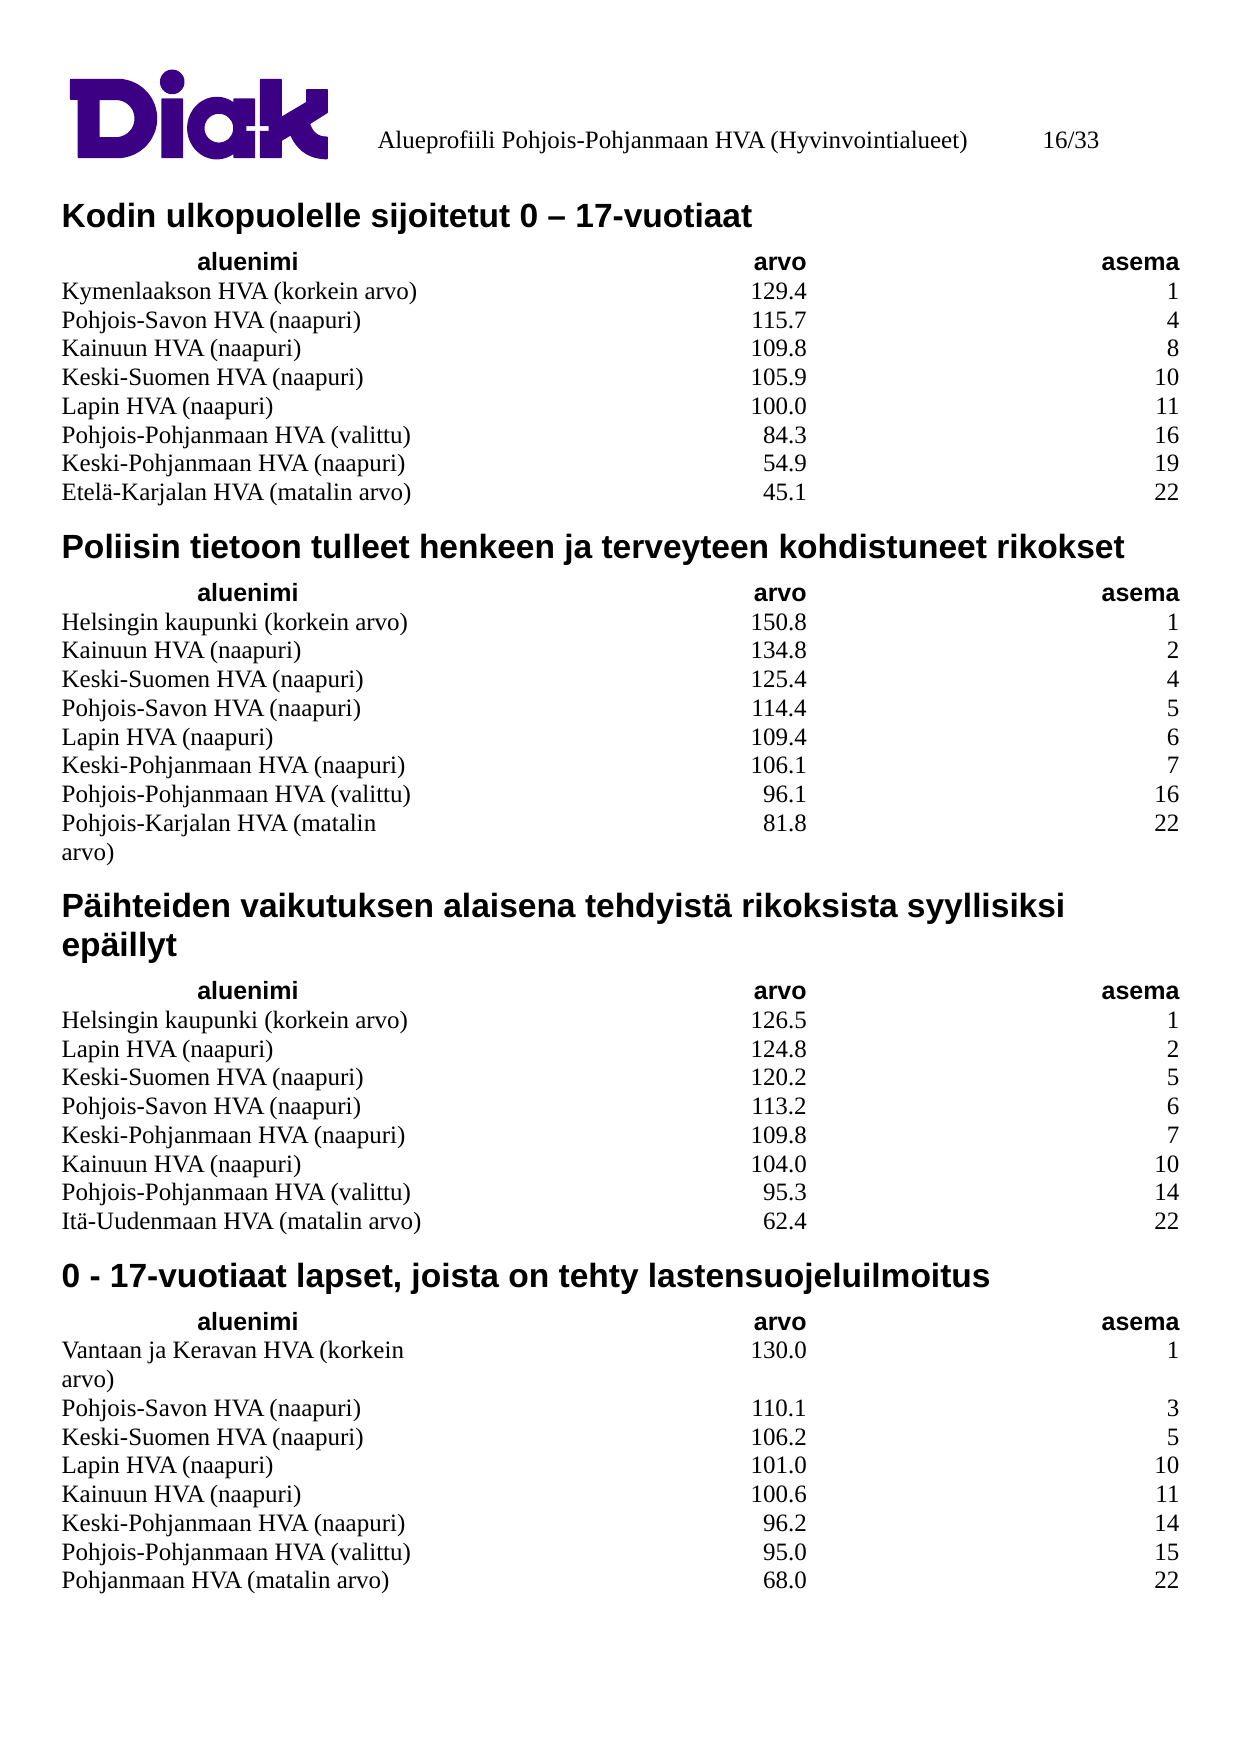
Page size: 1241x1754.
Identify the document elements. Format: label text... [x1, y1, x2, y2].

table_cell 8 [806, 334, 1179, 362]
table_cell 5 [806, 693, 1179, 722]
table_cell 62.4 [434, 1206, 806, 1235]
table_cell 134.8 [434, 636, 806, 664]
table_cell 1 [806, 276, 1179, 305]
subtitle Poliisin tietoon tulleet henkeen ja terveyteen kohdistuneet rikokset [61, 527, 1179, 566]
table_cell Vantaan ja Keravan HVA (korkein arvo) [61, 1336, 434, 1393]
table_cell Pohjois-Savon HVA (naapuri) [61, 305, 434, 333]
table_cell 125.4 [434, 664, 806, 693]
table_cell Pohjois-Karjalan HVA (matalin arvo) [61, 808, 434, 866]
table_cell 106.2 [434, 1422, 806, 1451]
table_header aluenimi [61, 976, 434, 1005]
table_cell 113.2 [434, 1091, 806, 1120]
table_cell 10 [806, 1149, 1179, 1177]
table_cell 1 [806, 1336, 1179, 1393]
table_cell 7 [806, 1120, 1179, 1149]
table_cell 45.1 [434, 477, 806, 506]
table_cell Kainuun HVA (naapuri) [61, 636, 434, 664]
table_header arvo [434, 247, 806, 276]
table_cell Keski-Pohjanmaan HVA (naapuri) [61, 449, 434, 477]
table_cell 109.4 [434, 722, 806, 751]
table_cell 150.8 [434, 607, 806, 636]
table_cell Pohjois-Savon HVA (naapuri) [61, 1393, 434, 1422]
table_cell Kainuun HVA (naapuri) [61, 1479, 434, 1508]
table_cell 10 [806, 362, 1179, 391]
table_cell 101.0 [434, 1451, 806, 1479]
table_cell 22 [806, 808, 1179, 866]
table_cell 104.0 [434, 1149, 806, 1177]
table_cell Itä-Uudenmaan HVA (matalin arvo) [61, 1206, 434, 1235]
table_cell Lapin HVA (naapuri) [61, 1451, 434, 1479]
table_cell Pohjois-Pohjanmaan HVA (valittu) [61, 420, 434, 448]
table_cell Keski-Pohjanmaan HVA (naapuri) [61, 751, 434, 779]
table_header aluenimi [61, 247, 434, 276]
table_cell 1 [806, 1005, 1179, 1034]
table_header aluenimi [61, 1307, 434, 1336]
table_header arvo [434, 976, 806, 1005]
table_cell Pohjois-Pohjanmaan HVA (valittu) [61, 1178, 434, 1206]
table_cell 105.9 [434, 362, 806, 391]
table_cell Kainuun HVA (naapuri) [61, 1149, 434, 1177]
table_cell Pohjois-Savon HVA (naapuri) [61, 693, 434, 722]
table_cell Keski-Suomen HVA (naapuri) [61, 1063, 434, 1091]
table_header asema [806, 578, 1179, 607]
table_cell 2 [806, 636, 1179, 664]
table_cell 126.5 [434, 1005, 806, 1034]
table_cell 3 [806, 1393, 1179, 1422]
table_cell Helsingin kaupunki (korkein arvo) [61, 1005, 434, 1034]
table_cell 109.8 [434, 334, 806, 362]
subtitle Päihteiden vaikutuksen alaisena tehdyistä rikoksista syyllisiksi epäillyt [61, 886, 1179, 964]
table_cell Keski-Suomen HVA (naapuri) [61, 362, 434, 391]
table_cell 7 [806, 751, 1179, 779]
table_cell 6 [806, 1091, 1179, 1120]
table_cell 15 [806, 1537, 1179, 1566]
table_cell 120.2 [434, 1063, 806, 1091]
subtitle Kodin ulkopuolelle sijoitetut 0 – 17-vuotiaat [61, 196, 1179, 235]
table_cell 95.3 [434, 1178, 806, 1206]
table_cell 19 [806, 449, 1179, 477]
table_header asema [806, 976, 1179, 1005]
table_cell 11 [806, 1479, 1179, 1508]
table_cell 16 [806, 779, 1179, 808]
table_cell Kymenlaakson HVA (korkein arvo) [61, 276, 434, 305]
table_cell 100.0 [434, 391, 806, 420]
table_cell 96.1 [434, 779, 806, 808]
table_cell Lapin HVA (naapuri) [61, 722, 434, 751]
table_cell 4 [806, 305, 1179, 333]
table_header arvo [434, 1307, 806, 1336]
table_cell 14 [806, 1508, 1179, 1537]
table_cell 4 [806, 664, 1179, 693]
table_cell Pohjois-Pohjanmaan HVA (valittu) [61, 1537, 434, 1566]
table_cell Pohjois-Savon HVA (naapuri) [61, 1091, 434, 1120]
table_cell Lapin HVA (naapuri) [61, 391, 434, 420]
table_cell 106.1 [434, 751, 806, 779]
table_cell 16 [806, 420, 1179, 448]
table_cell 14 [806, 1178, 1179, 1206]
table_cell 22 [806, 1566, 1179, 1594]
table_header arvo [434, 578, 806, 607]
table_cell 100.6 [434, 1479, 806, 1508]
table_cell 124.8 [434, 1034, 806, 1062]
table_cell 22 [806, 1206, 1179, 1235]
table_cell 84.3 [434, 420, 806, 448]
table_cell 1 [806, 607, 1179, 636]
table_cell 115.7 [434, 305, 806, 333]
table_cell Keski-Pohjanmaan HVA (naapuri) [61, 1120, 434, 1149]
table_cell 81.8 [434, 808, 806, 866]
table_cell 110.1 [434, 1393, 806, 1422]
table_cell Lapin HVA (naapuri) [61, 1034, 434, 1062]
table_cell 6 [806, 722, 1179, 751]
table_cell Helsingin kaupunki (korkein arvo) [61, 607, 434, 636]
table_cell 68.0 [434, 1566, 806, 1594]
table_cell 22 [806, 477, 1179, 506]
table_cell Keski-Pohjanmaan HVA (naapuri) [61, 1508, 434, 1537]
table_cell 130.0 [434, 1336, 806, 1393]
table_cell 5 [806, 1422, 1179, 1451]
subtitle 0 - 17-vuotiaat lapset, joista on tehty lastensuojeluilmoitus [61, 1256, 1179, 1294]
table_cell Keski-Suomen HVA (naapuri) [61, 1422, 434, 1451]
table_header aluenimi [61, 578, 434, 607]
table_cell Kainuun HVA (naapuri) [61, 334, 434, 362]
table_cell 2 [806, 1034, 1179, 1062]
table_cell Pohjois-Pohjanmaan HVA (valittu) [61, 779, 434, 808]
table_header asema [806, 1307, 1179, 1336]
table_cell 114.4 [434, 693, 806, 722]
table_header asema [806, 247, 1179, 276]
table_cell Etelä-Karjalan HVA (matalin arvo) [61, 477, 434, 506]
table_cell Pohjanmaan HVA (matalin arvo) [61, 1566, 434, 1594]
table_cell 129.4 [434, 276, 806, 305]
table_cell 11 [806, 391, 1179, 420]
table_cell 95.0 [434, 1537, 806, 1566]
table_cell Keski-Suomen HVA (naapuri) [61, 664, 434, 693]
table_cell 5 [806, 1063, 1179, 1091]
table_cell 10 [806, 1451, 1179, 1479]
table_cell 54.9 [434, 449, 806, 477]
table_cell 96.2 [434, 1508, 806, 1537]
table_cell 109.8 [434, 1120, 806, 1149]
